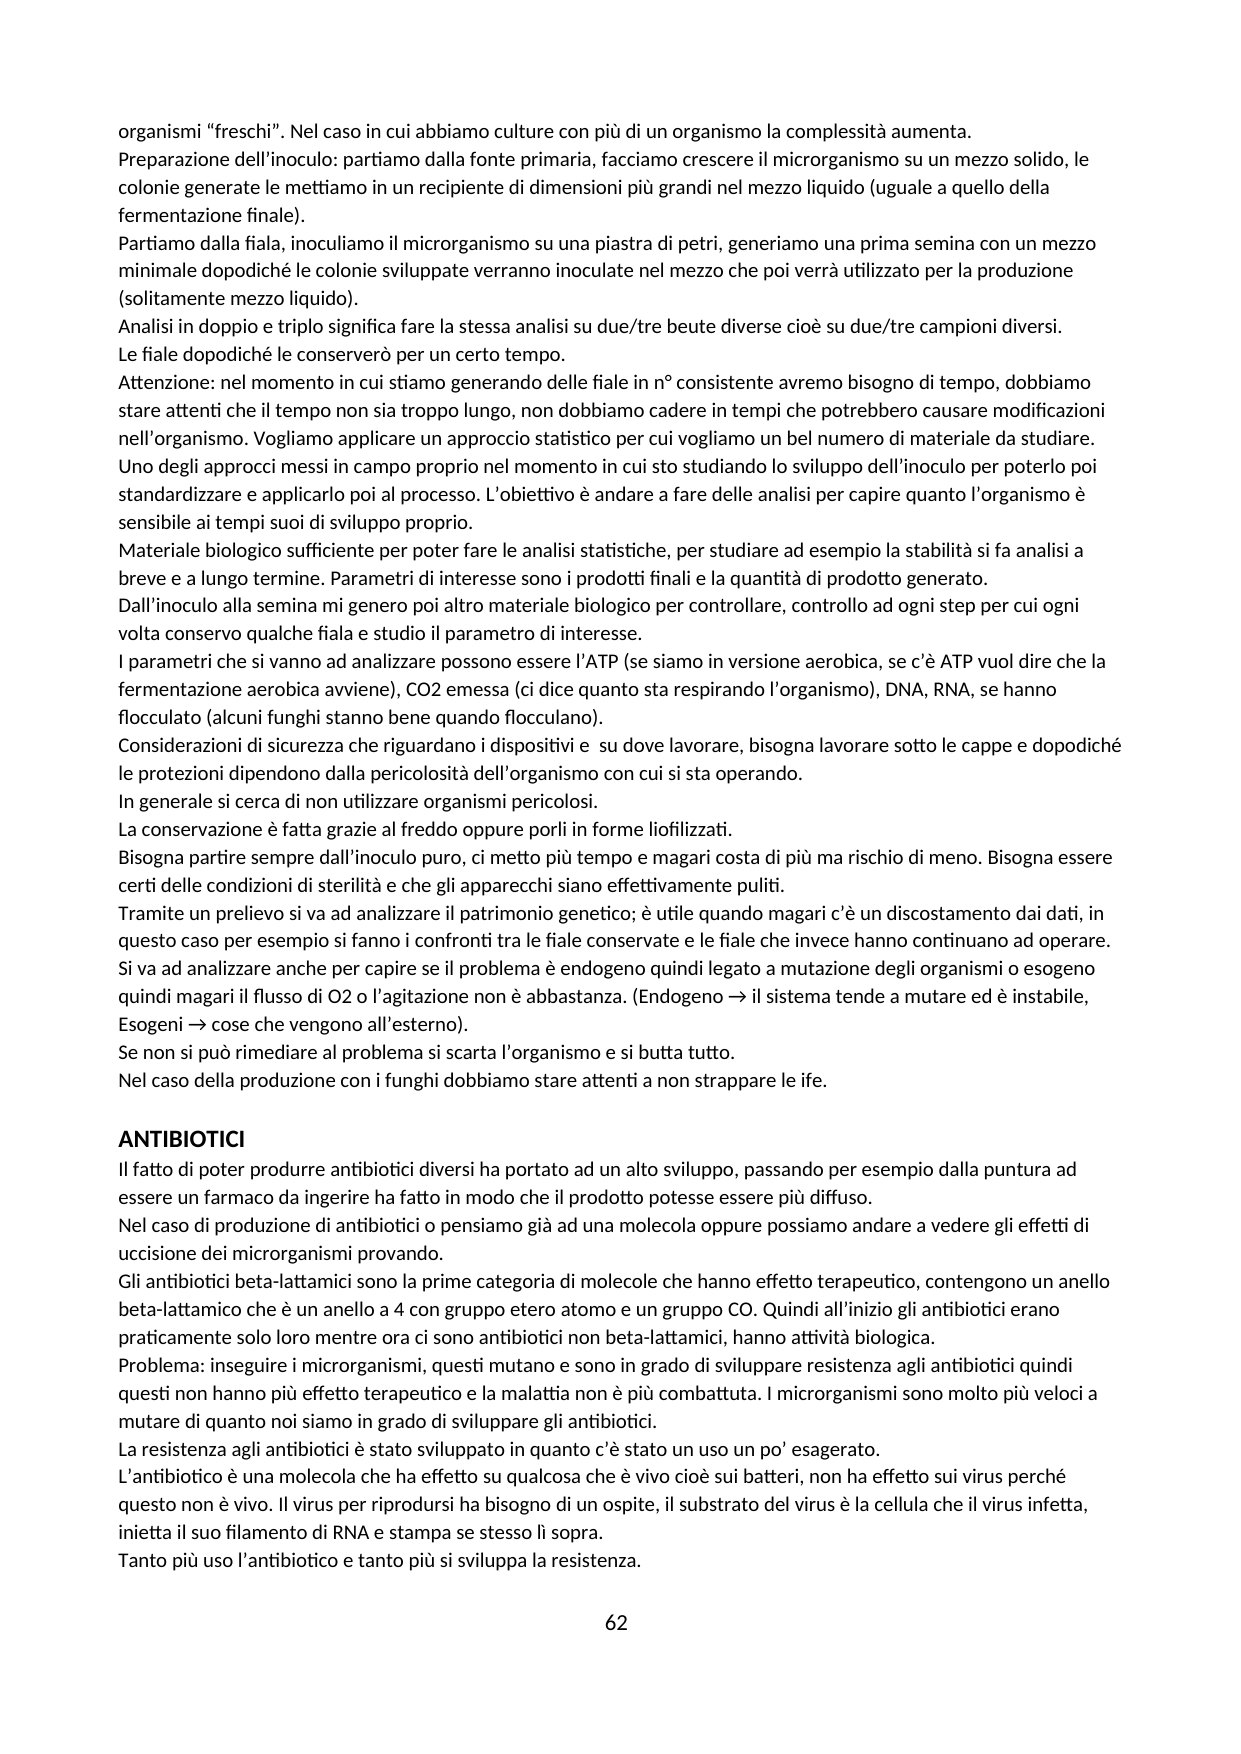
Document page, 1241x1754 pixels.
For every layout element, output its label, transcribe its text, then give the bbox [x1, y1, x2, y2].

text Dall’inoculo alla semina mi genero poi altro materiale biologico per controllare, controllo ad ogni step per cui ogni volta conservo qualche fiala e studio il parametro di interesse. I parametri che si vanno ad analizzare possono essere l’ATP (se siamo in versione aerobica, se c’è ATP vuol dire che la fermentazione aerobica avviene), CO2 emessa (ci dice quanto sta respirando l’organismo), DNA, RNA, se hanno flocculato (alcuni funghi stanno bene quando flocculano). Considerazioni di sicurezza che riguardano i dispositivi e su dove lavorare, bisogna lavorare sotto le cappe e dopodiché le protezioni dipendono dalla pericolosità dell’organismo con cui si sta operando. In generale si cerca di non utilizzare organismi pericolosi. La conservazione è fatta grazie al freddo oppure porli in forme liofilizzati. Bisogna partire sempre dall’inoculo puro, ci metto più tempo e magari costa di più ma rischio di meno. Bisogna essere certi delle condizioni di sterilità e che gli apparecchi siano effettivamente puliti. Tramite un prelievo si va ad analizzare il patrimonio genetico; è utile quando magari c’è un discostamento dai dati, in questo caso per esempio si fanno i confronti tra le fiale conservate e le fiale che invece hanno continuano ad operare. Si va ad analizzare anche per capire se il problema è endogeno quindi legato a mutazione degli organismi o esogeno quindi magari il flusso di O2 o l’agitazione non è abbastanza. (Endogeno → il sistema tende a mutare ed è instabile, Esogeni → cose che vengono all’esterno). Se non si può rimediare al problema si scarta l’organismo e si butta tutto. Nel caso della produzione con i funghi dobbiamo stare attenti a non strappare le ife. [118, 593, 1124, 1093]
text ANTIBIOTICI Il fatto di poter produrre antibiotici diversi ha portato ad un alto sviluppo, passando per esempio dalla puntura ad essere un farmaco da ingerire ha fatto in modo che il prodotto potesse essere più diffuso. Nel caso di produzione di antibiotici o pensiamo già ad una molecola oppure possiamo andare a vedere gli effetti di uccisione dei microrganismi provando. Gli antibiotici beta-lattamici sono la prime categoria di molecole che hanno effetto terapeutico, contengono un anello beta-lattamico che è un anello a 4 con gruppo etero atomo e un gruppo CO. Quindi all’inizio gli antibiotici erano praticamente solo loro mentre ora ci sono antibiotici non beta-lattamici, hanno attività biologica. Problema: inseguire i microrganismi, questi mutano e sono in grado di sviluppare resistenza agli antibiotici quindi questi non hanno più effetto terapeutico e la malattia non è più combattuta. I microrganismi sono molto più veloci a mutare di quanto noi siamo in grado di sviluppare gli antibiotici. La resistenza agli antibiotici è stato sviluppato in quanto c’è stato un uso un po’ esagerato. L’antibiotico è una molecola che ha effetto su qualcosa che è vivo cioè sui batteri, non ha effetto sui virus perché questo non è vivo. Il virus per riprodursi ha bisogno di un ospite, il substrato del virus è la cellula che il virus infetta, inietta il suo filamento di RNA e stampa se stesso lì sopra. Tanto più uso l’antibiotico e tanto più si sviluppa la resistenza. [118, 1095, 1124, 1573]
text organismi “freschi”. Nel caso in cui abbiamo culture con più di un organismo la complessità aumenta. Preparazione dell’inoculo: partiamo dalla fonte primaria, facciamo crescere il microrganismo su un mezzo solido, le colonie generate le mettiamo in un recipiente di dimensioni più grandi nel mezzo liquido (uguale a quello della fermentazione finale). Partiamo dalla fiala, inoculiamo il microrganismo su una piastra di petri, generiamo una prima semina con un mezzo minimale dopodiché le colonie sviluppate verranno inoculate nel mezzo che poi verrà utilizzato per la produzione (solitamente mezzo liquido). Analisi in doppio e triplo significa fare la stessa analisi su due/tre beute diverse cioè su due/tre campioni diversi. Le fiale dopodiché le conserverò per un certo tempo. Attenzione: nel momento in cui stiamo generando delle fiale in n° consistente avremo bisogno di tempo, dobbiamo stare attenti che il tempo non sia troppo lungo, non dobbiamo cadere in tempi che potrebbero causare modificazioni nell’organismo. Vogliamo applicare un approccio statistico per cui vogliamo un bel numero di materiale da studiare. Uno degli approcci messi in campo proprio nel momento in cui sto studiando lo sviluppo dell’inoculo per poterlo poi standardizzare e applicarlo poi al processo. L’obiettivo è andare a fare delle analisi per capire quanto l’organismo è sensibile ai tempi suoi di sviluppo proprio. Materiale biologico sufficiente per poter fare le analisi statistiche, per studiare ad esempio la stabilità si fa analisi a breve e a lungo termine. Parametri di interesse sono i prodotti finali e la quantità di prodotto generato. [118, 118, 1124, 590]
